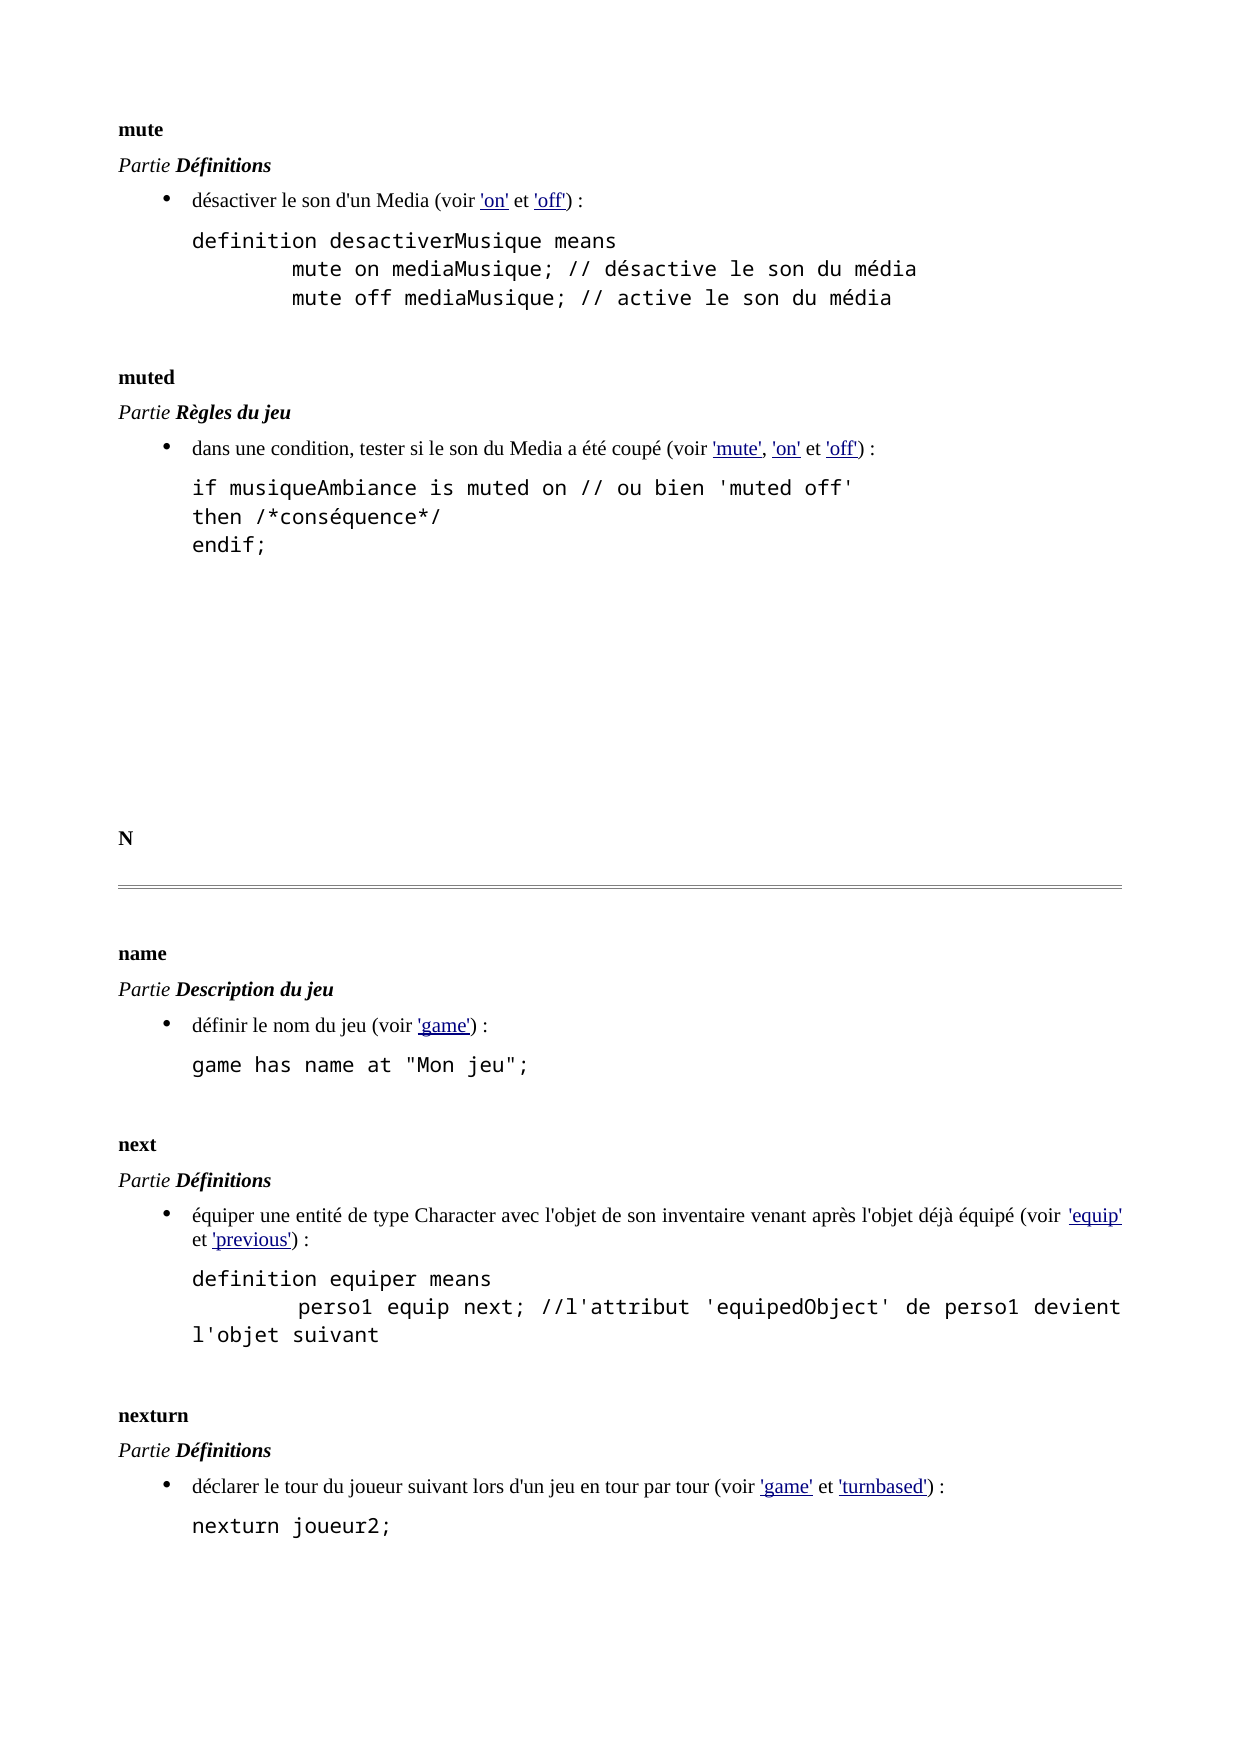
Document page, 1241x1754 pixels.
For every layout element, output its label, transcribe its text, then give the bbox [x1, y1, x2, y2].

text Partie Description du jeu [118, 978, 1122, 1001]
text Partie Définitions [118, 154, 1122, 177]
subtitle nexturn [118, 1403, 1122, 1427]
list dans une condition, tester si le son du Media a été coupé (voir 'mute', 'on' et 'off') : [162, 437, 1122, 461]
list definition desactiverMusique means [162, 226, 1122, 254]
list nexturn joueur2; [162, 1511, 1122, 1539]
subtitle muted [118, 366, 1122, 389]
list perso1 equip next; //l'attribut 'equipedObject' de perso1 devient l'objet suivant [162, 1292, 1122, 1349]
list mute off mediaMusique; // active le son du média [162, 283, 1122, 311]
text Partie Définitions [118, 1439, 1122, 1462]
list équiper une entité de type Character avec l'objet de son inventaire venant après l'objet déjà équipé (voir 'equip' et 'previous') : [162, 1204, 1122, 1251]
list déclarer le tour du joueur suivant lors d'un jeu en tour par tour (voir 'game' et 'turnbased') : [162, 1475, 1122, 1499]
list mute on mediaMusique; // désactive le son du média [162, 254, 1122, 283]
list definition equiper means [162, 1264, 1122, 1292]
subtitle N [118, 827, 1122, 850]
text Partie Règles du jeu [118, 401, 1122, 424]
list endif; [162, 530, 1122, 559]
subtitle name [118, 942, 1122, 965]
list if musiqueAmbiance is muted on // ou bien 'muted off' [162, 473, 1122, 502]
text Partie Définitions [118, 1168, 1122, 1192]
list game has name at "Mon jeu"; [162, 1050, 1122, 1078]
list then /*conséquence*/ [162, 502, 1122, 530]
list définir le nom du jeu (voir 'game') : [162, 1013, 1122, 1037]
subtitle next [118, 1133, 1122, 1156]
subtitle mute [118, 118, 1122, 141]
list désactiver le son d'un Media (voir 'on' et 'off') : [162, 189, 1122, 213]
